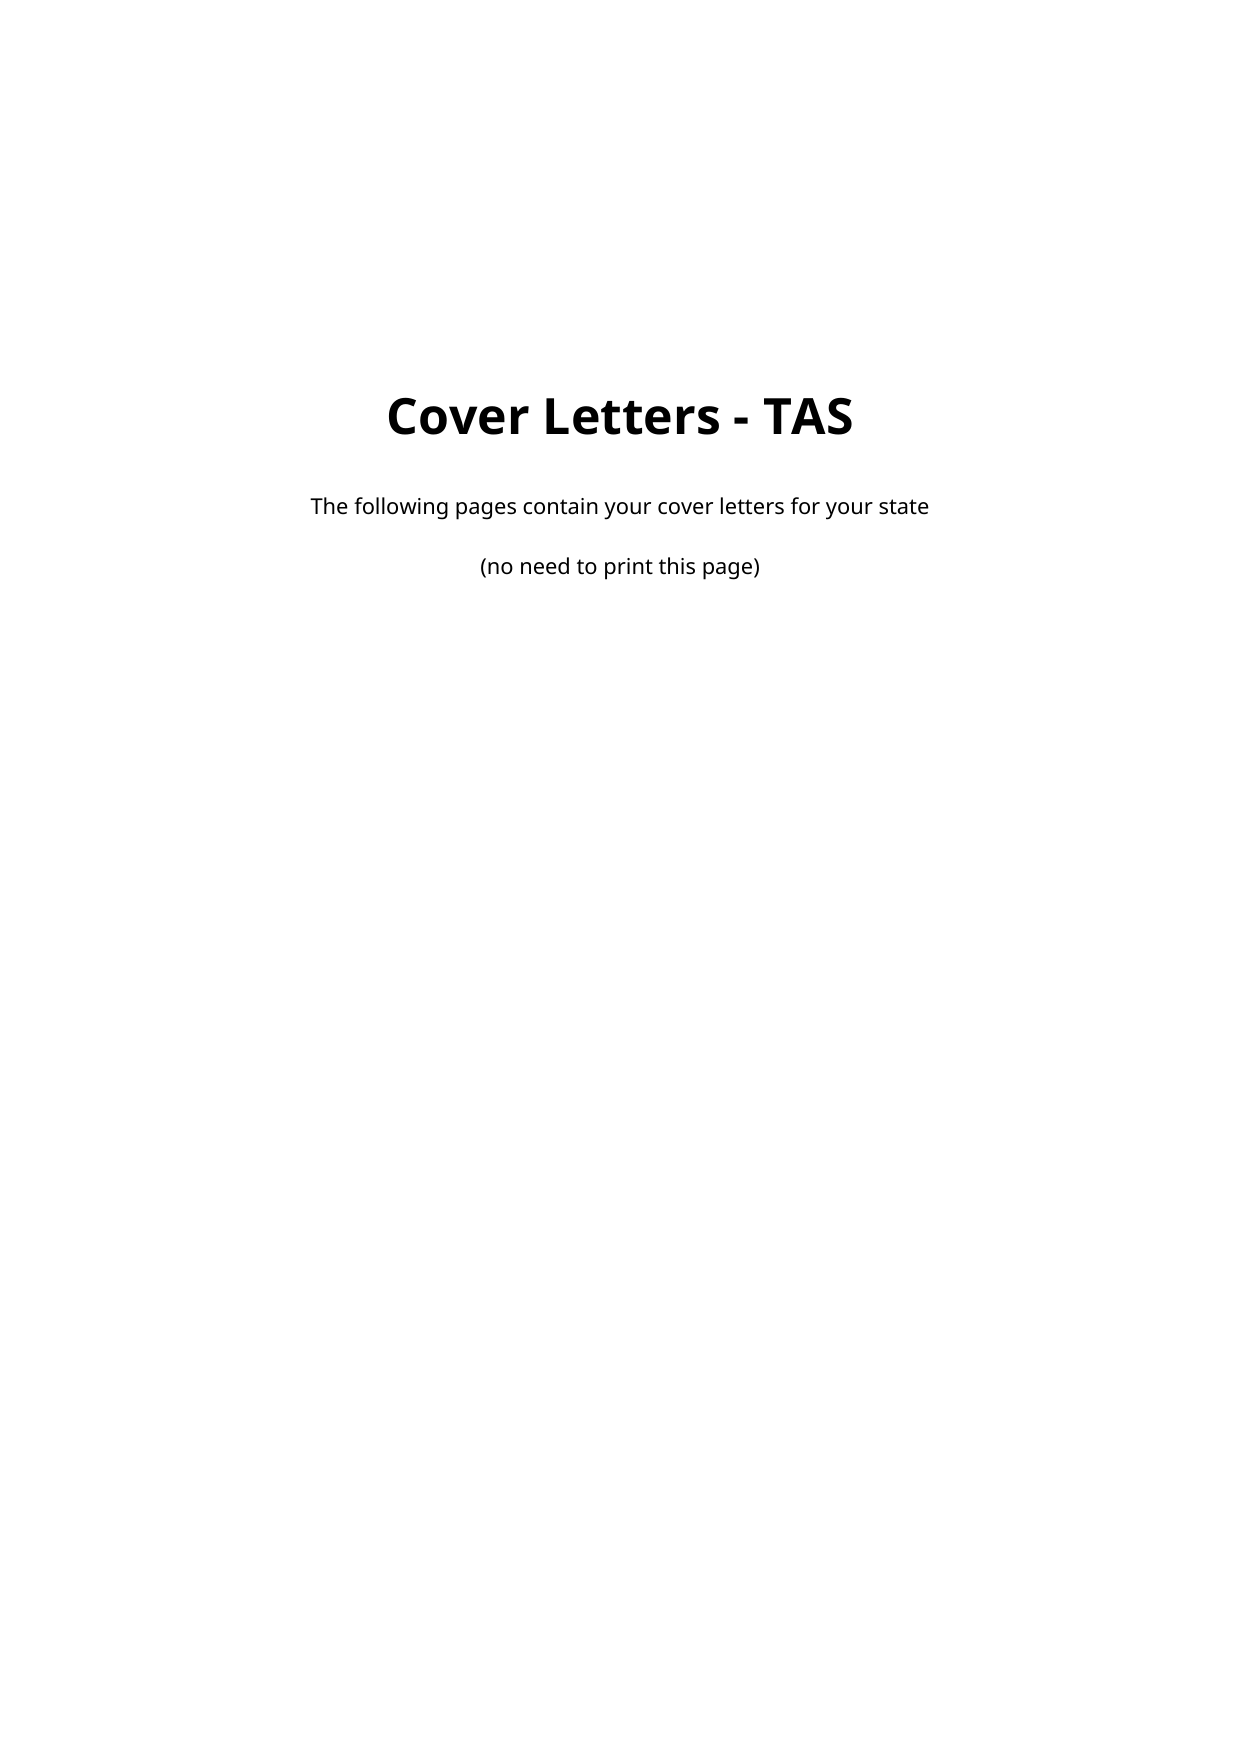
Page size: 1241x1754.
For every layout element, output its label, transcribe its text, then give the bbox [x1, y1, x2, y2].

text The following pages contain your cover letters for your state [118, 491, 1122, 521]
subtitle Cover Letters - TAS [118, 381, 1122, 449]
text (no need to print this page) [118, 551, 1122, 581]
